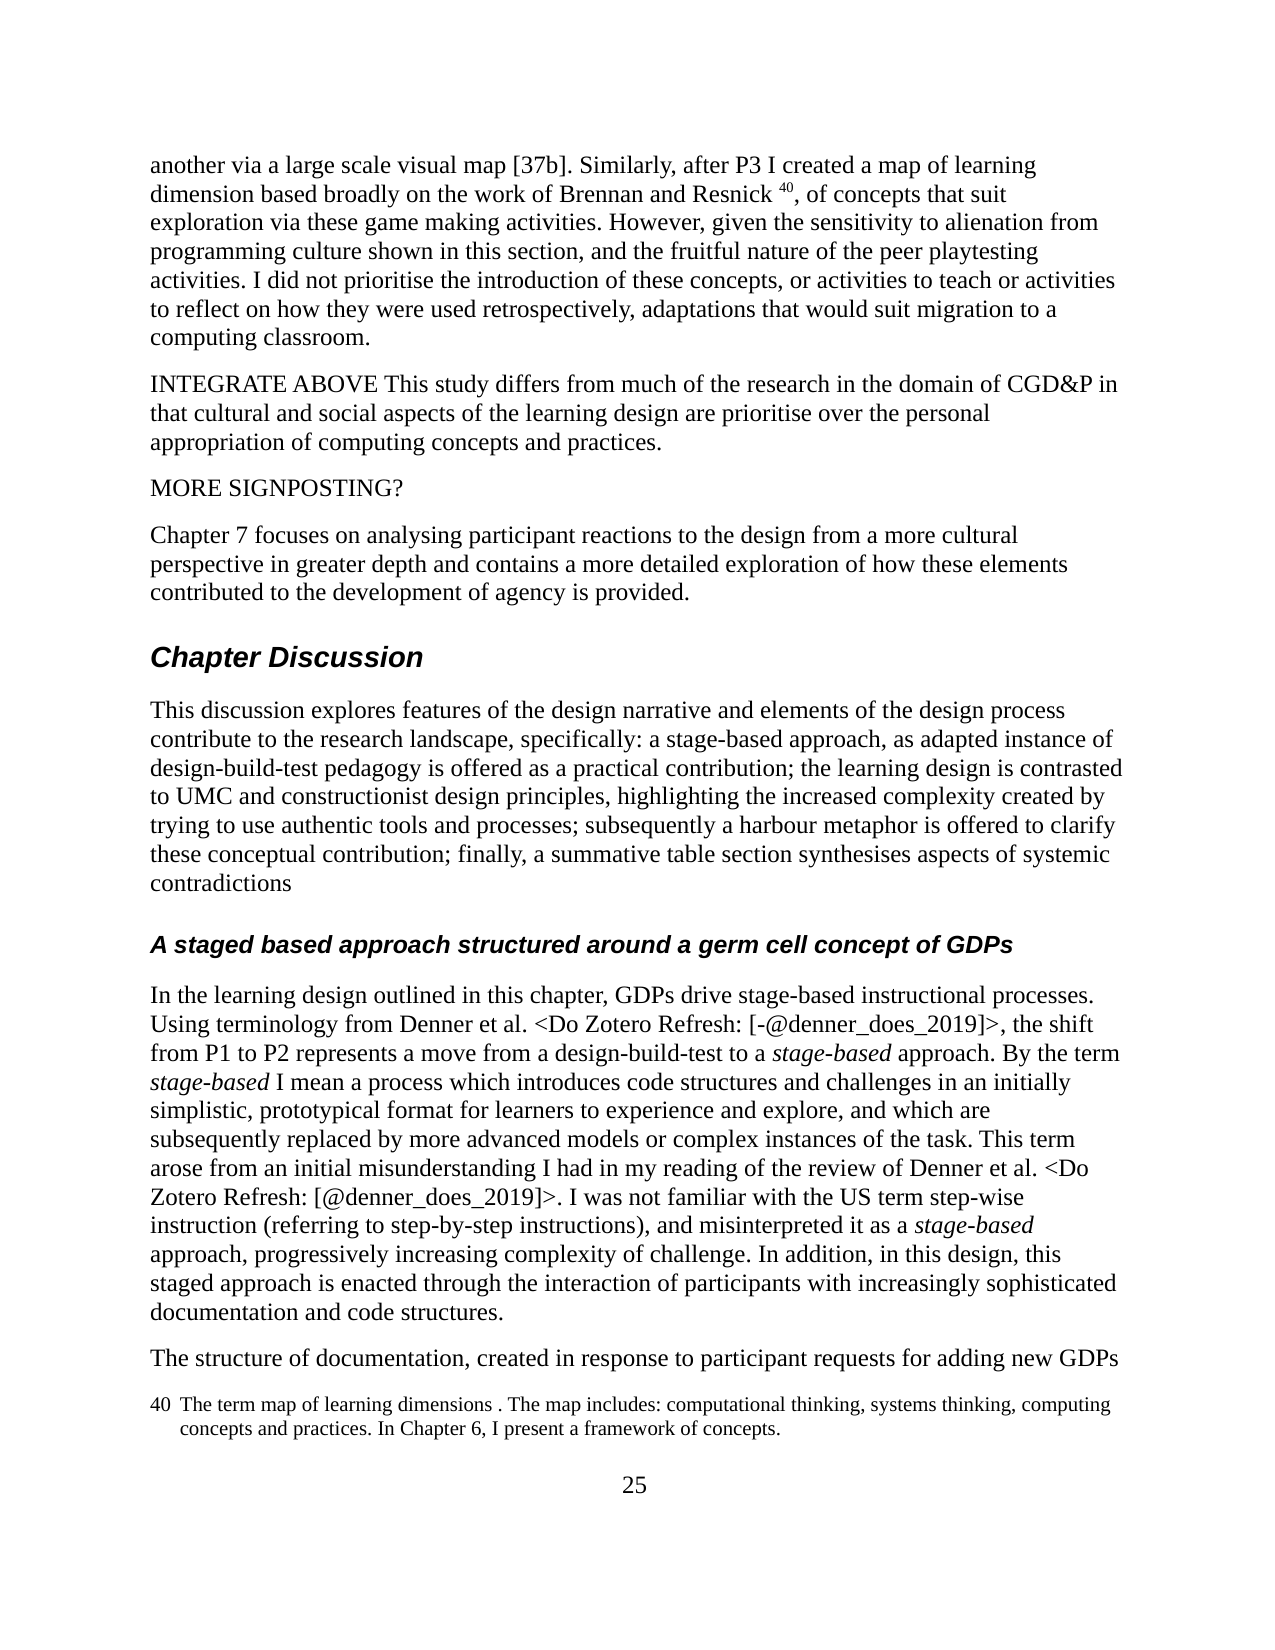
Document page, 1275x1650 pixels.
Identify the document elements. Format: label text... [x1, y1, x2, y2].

subtitle Chapter Discussion [150, 640, 1125, 674]
subtitle A staged based approach structured around a germ cell concept of GDPs [150, 930, 1125, 959]
text another via a large scale visual map [37b]. Similarly, after P3 I created a map of learning dimension based broadly on the work of Brennan and Resnick , of concepts that suit exploration via these game making activities. However, given the sensitivity to alienation from programming culture shown in this section, and the fruitful nature of the peer playtesting activities. I did not prioritise the introduction of these concepts, or activities to teach or activities to reflect on how they were used retrospectively, adaptations that would suit migration to a computing classroom. [150, 150, 1125, 351]
text The structure of documentation, created in response to participant requests for adding new GDPs [150, 1343, 1125, 1372]
text Chapter 7 focuses on analysing participant reactions to the design from a more cultural perspective in greater depth and contains a more detailed exploration of how these elements contributed to the development of agency is provided. [150, 520, 1125, 606]
text In the learning design outlined in this chapter, GDPs drive stage-based instructional processes. Using terminology from Denner et al. <Do Zotero Refresh: [-@denner_does_2019]>, the shift from P1 to P2 represents a move from a design-build-test to a stage-based approach. By the term stage-based I mean a process which introduces code structures and challenges in an initially simplistic, prototypical format for learners to experience and explore, and which are subsequently replaced by more advanced models or complex instances of the task. This term arose from an initial misunderstanding I had in my reading of the review of Denner et al. <Do Zotero Refresh: [@denner_does_2019]>. I was not familiar with the US term step-wise instruction (referring to step-by-step instructions), and misinterpreted it as a stage-based approach, progressively increasing complexity of challenge. In addition, in this design, this staged approach is enacted through the interaction of participants with increasingly sophisticated documentation and code structures. [150, 980, 1125, 1325]
text MORE SIGNPOSTING? [150, 473, 1125, 502]
text This discussion explores features of the design narrative and elements of the design process contribute to the research landscape, specifically: a stage-based approach, as adapted instance of design-build-test pedagogy is offered as a practical contribution; the learning design is contrasted to UMC and constructionist design principles, highlighting the increased complexity created by trying to use authentic tools and processes; subsequently a harbour metaphor is offered to clarify these conceptual contribution; finally, a summative table section synthesises aspects of systemic contradictions [150, 695, 1125, 896]
text The term map of learning dimensions . The map includes: computational thinking, systems thinking, computing concepts and practices. In Chapter 6, I present a framework of concepts. [150, 1392, 1125, 1440]
text INTEGRATE ABOVE This study differs from much of the research in the domain of CGD&P in that cultural and social aspects of the learning design are prioritise over the personal appropriation of computing concepts and practices. [150, 369, 1125, 455]
